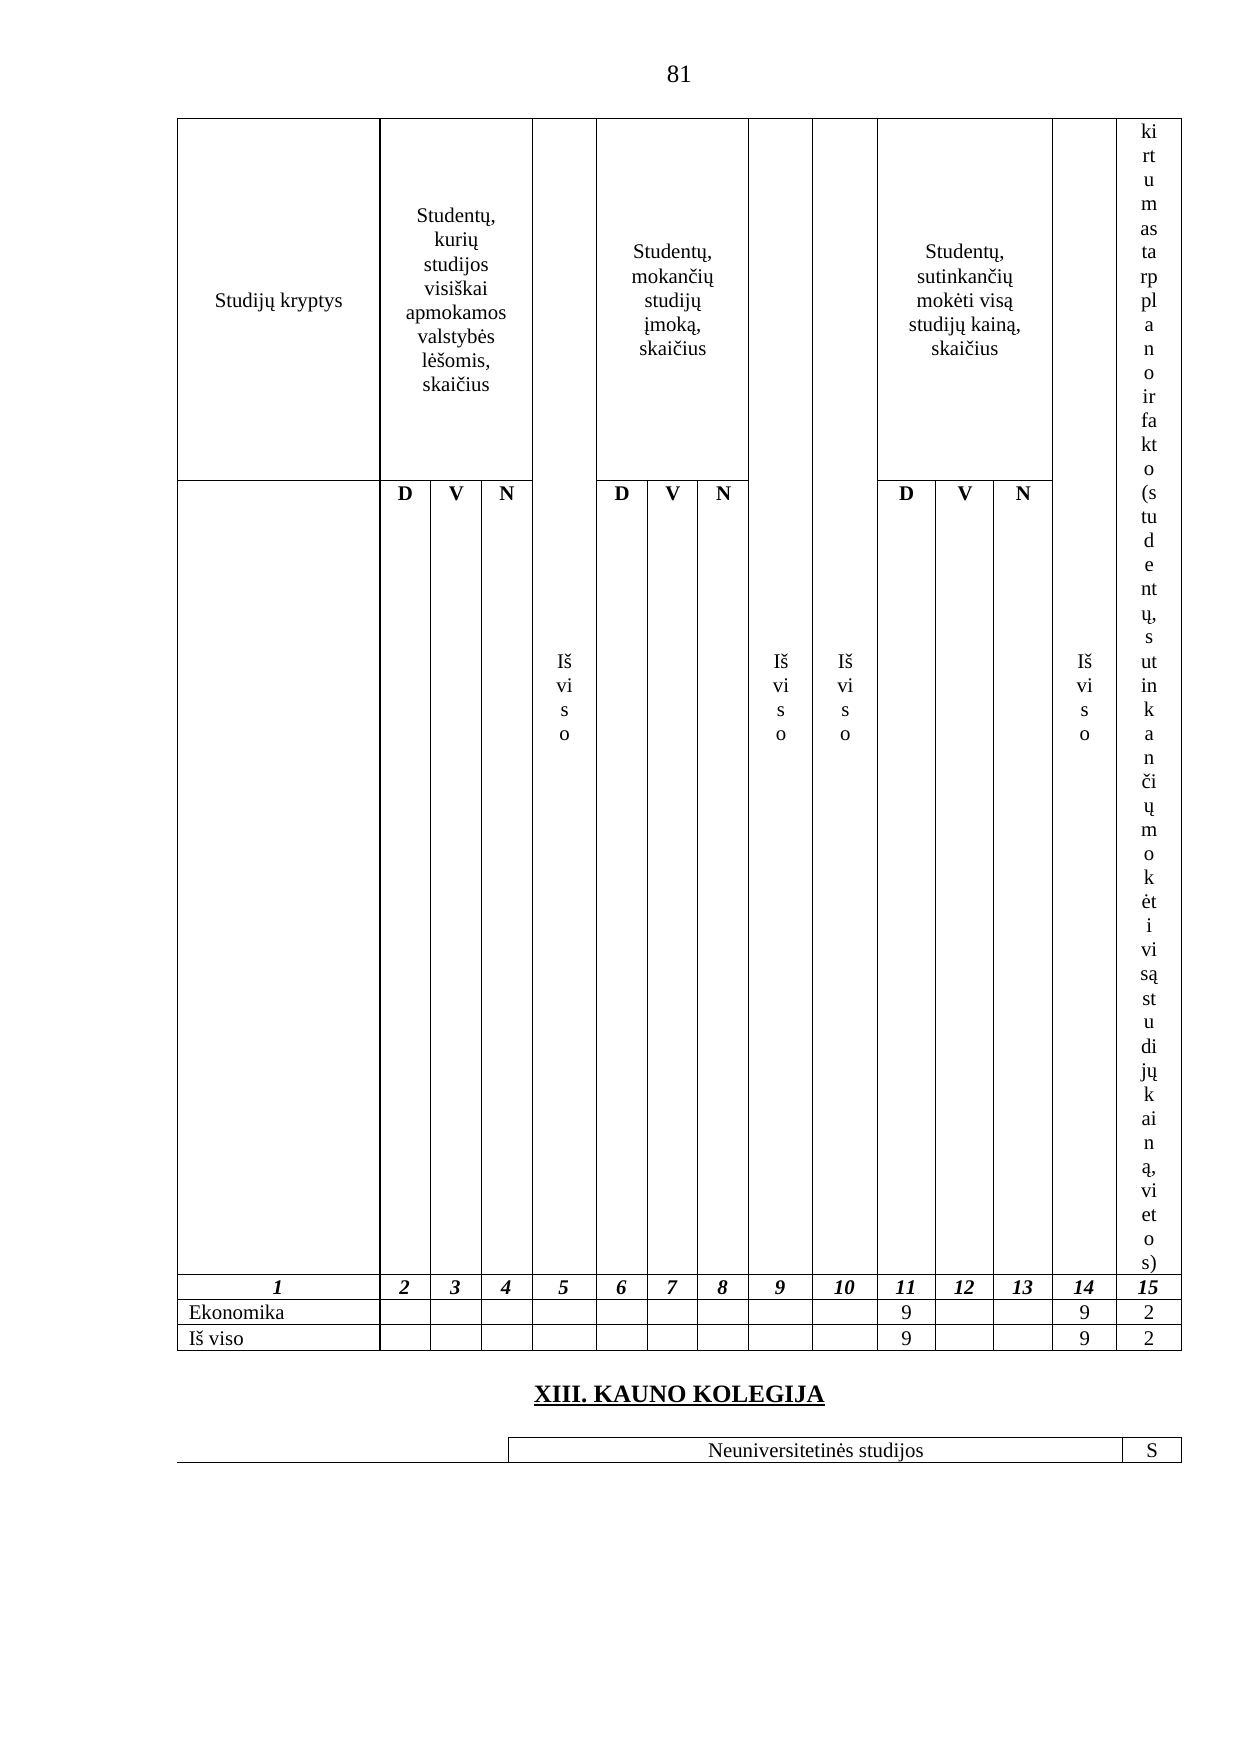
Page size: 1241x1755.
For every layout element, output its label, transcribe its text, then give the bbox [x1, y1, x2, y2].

table_cell [533, 1325, 596, 1349]
table_cell [533, 1300, 596, 1324]
table_cell 1 [178, 1275, 379, 1299]
table_cell D [381, 481, 430, 1274]
table_cell [994, 1300, 1052, 1324]
table_cell [994, 1325, 1052, 1349]
table_cell N [994, 481, 1052, 1274]
table_cell 2 [1117, 1300, 1181, 1324]
table_cell [381, 1325, 430, 1349]
table_cell [482, 1325, 532, 1349]
table_cell 4 [482, 1275, 532, 1299]
table_cell [648, 1325, 697, 1349]
text XIII. KAUNO KOLEGIJA [177, 1379, 1181, 1408]
table_header Neuniversitetinės studijos [509, 1438, 1122, 1462]
table_cell [936, 1300, 993, 1324]
table_cell [597, 1300, 647, 1324]
table_cell [936, 1325, 993, 1349]
table_cell Ekonomika [178, 1300, 379, 1324]
table_cell [178, 481, 379, 1274]
table_cell [381, 1300, 430, 1324]
table_cell Iš viso [533, 119, 596, 1274]
table_cell [813, 1325, 877, 1349]
table_cell 9 [1053, 1300, 1116, 1324]
table_cell Iš viso [1053, 119, 1116, 1274]
table_cell 8 [698, 1275, 748, 1299]
table_cell Iš viso [813, 119, 877, 1274]
table_header kirtumas tarp plano ir fakto (studentų, sutinkančių mokėti visą studijų kainą, vietos) [1117, 119, 1181, 1274]
table_cell [749, 1300, 812, 1324]
table_cell [698, 1300, 748, 1324]
table_cell 11 [878, 1275, 935, 1299]
table_cell 9 [1053, 1325, 1116, 1349]
table_cell 6 [597, 1275, 647, 1299]
table_cell [482, 1300, 532, 1324]
table_cell V [936, 481, 993, 1274]
table_cell 9 [878, 1300, 935, 1324]
table_cell 7 [648, 1275, 697, 1299]
table_cell [431, 1325, 481, 1349]
table_cell [431, 1300, 481, 1324]
table_cell [648, 1300, 697, 1324]
table_cell 5 [533, 1275, 596, 1299]
table_cell V [431, 481, 481, 1274]
table_cell [698, 1325, 748, 1349]
table_cell 14 [1053, 1275, 1116, 1299]
table_cell 2 [1117, 1325, 1181, 1349]
table_cell D [597, 481, 647, 1274]
table_cell 13 [994, 1275, 1052, 1299]
table_cell Studentų, sutinkančių mokėti visą studijų kainą, skaičius [878, 119, 1052, 480]
table_cell Studijų kryptys [178, 119, 379, 480]
table_cell Iš viso [178, 1325, 379, 1349]
table_cell Iš viso [749, 119, 812, 1274]
table_cell 10 [813, 1275, 877, 1299]
table_cell N [482, 481, 532, 1274]
table_cell [749, 1325, 812, 1349]
table_cell Studentų, mokančių studijų įmoką, skaičius [597, 119, 748, 480]
table_cell [813, 1300, 877, 1324]
table_cell 3 [431, 1275, 481, 1299]
table_cell D [878, 481, 935, 1274]
table_cell [597, 1325, 647, 1349]
table_cell Studentų, kurių studijos visiškai apmokamos valstybės lėšomis, skaičius [381, 119, 532, 480]
table_cell 2 [381, 1275, 430, 1299]
table_cell 15 [1117, 1275, 1181, 1299]
table_cell 12 [936, 1275, 993, 1299]
table_cell 9 [878, 1325, 935, 1349]
table_header [177, 1437, 508, 1462]
table_cell N [698, 481, 748, 1274]
table_cell V [648, 481, 697, 1274]
table_cell 9 [749, 1275, 812, 1299]
